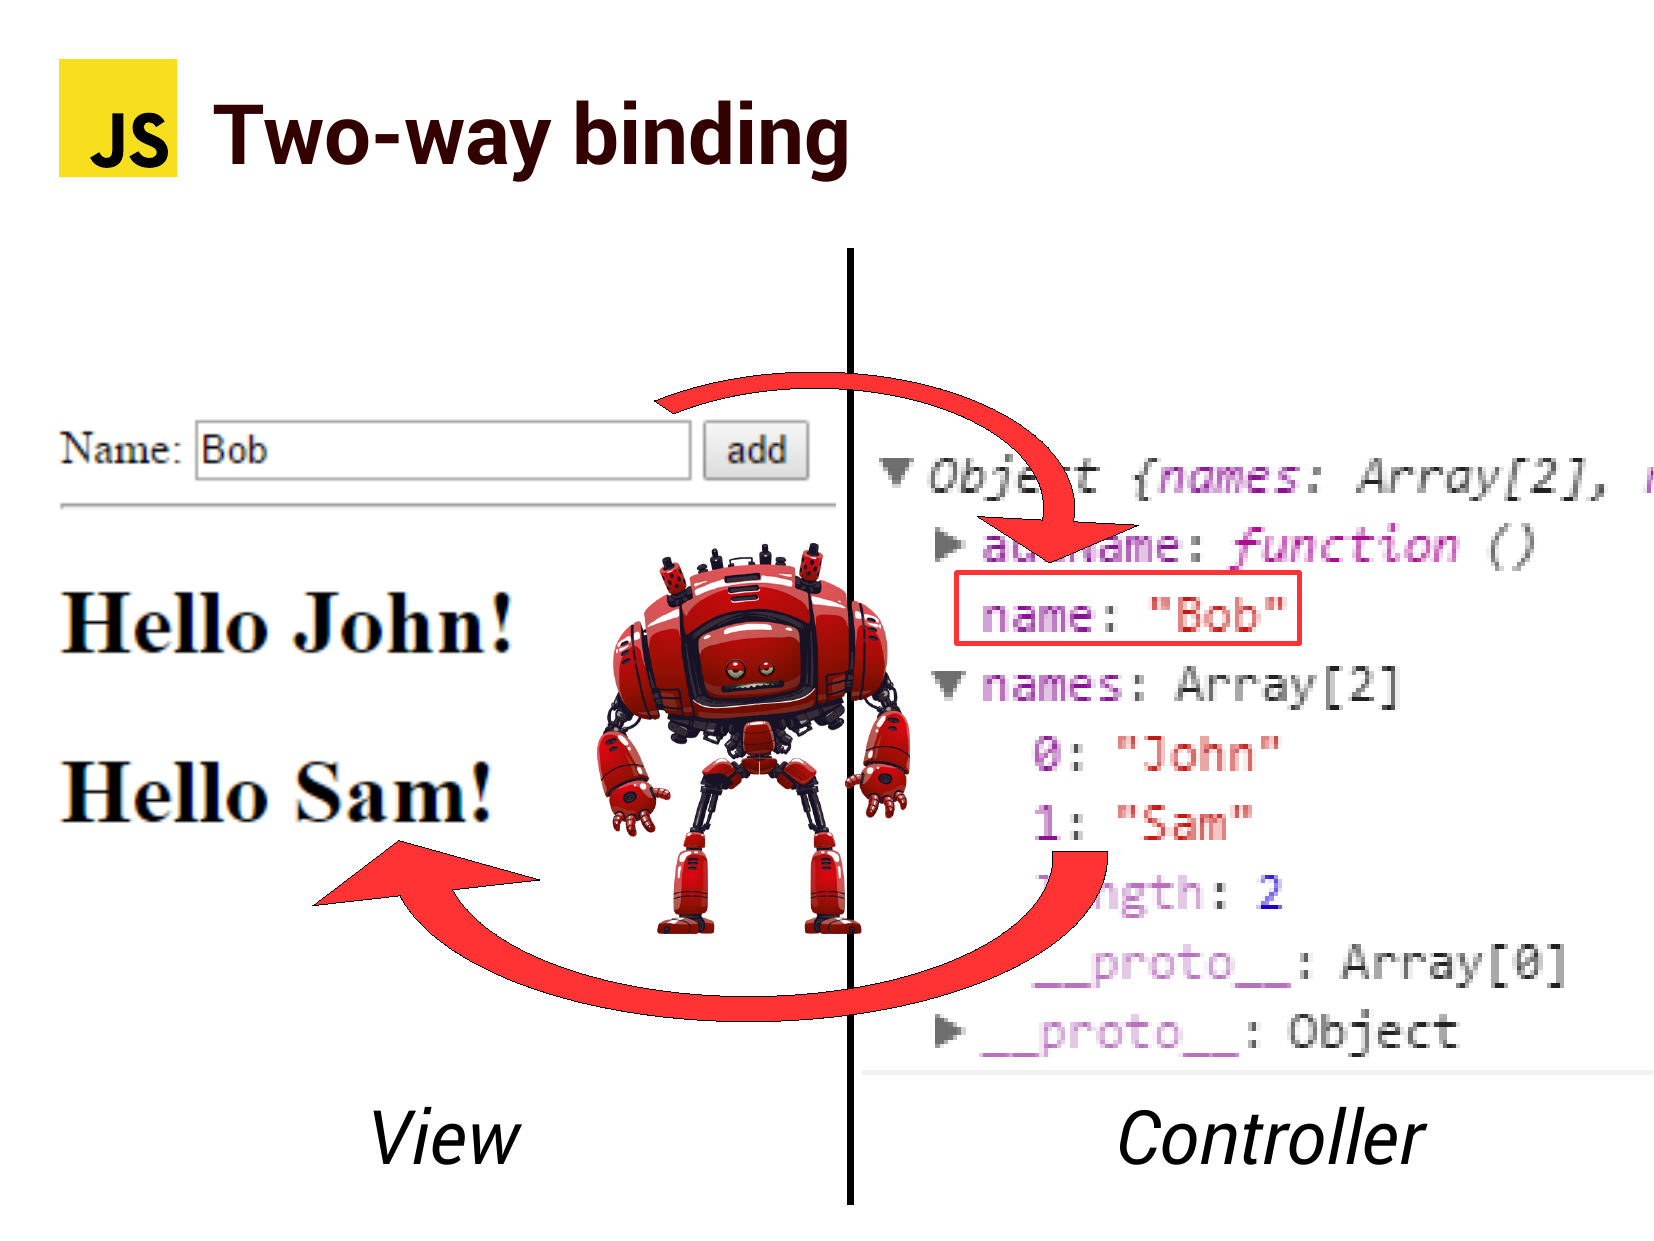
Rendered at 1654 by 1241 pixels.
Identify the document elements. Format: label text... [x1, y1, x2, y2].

text_box View [153, 1088, 733, 1193]
text_box [654, 372, 1139, 563]
title Two-way binding [194, 72, 1559, 201]
text_box Controller [980, 1088, 1560, 1193]
text_box [312, 840, 1108, 1022]
picture [47, 401, 1654, 1075]
